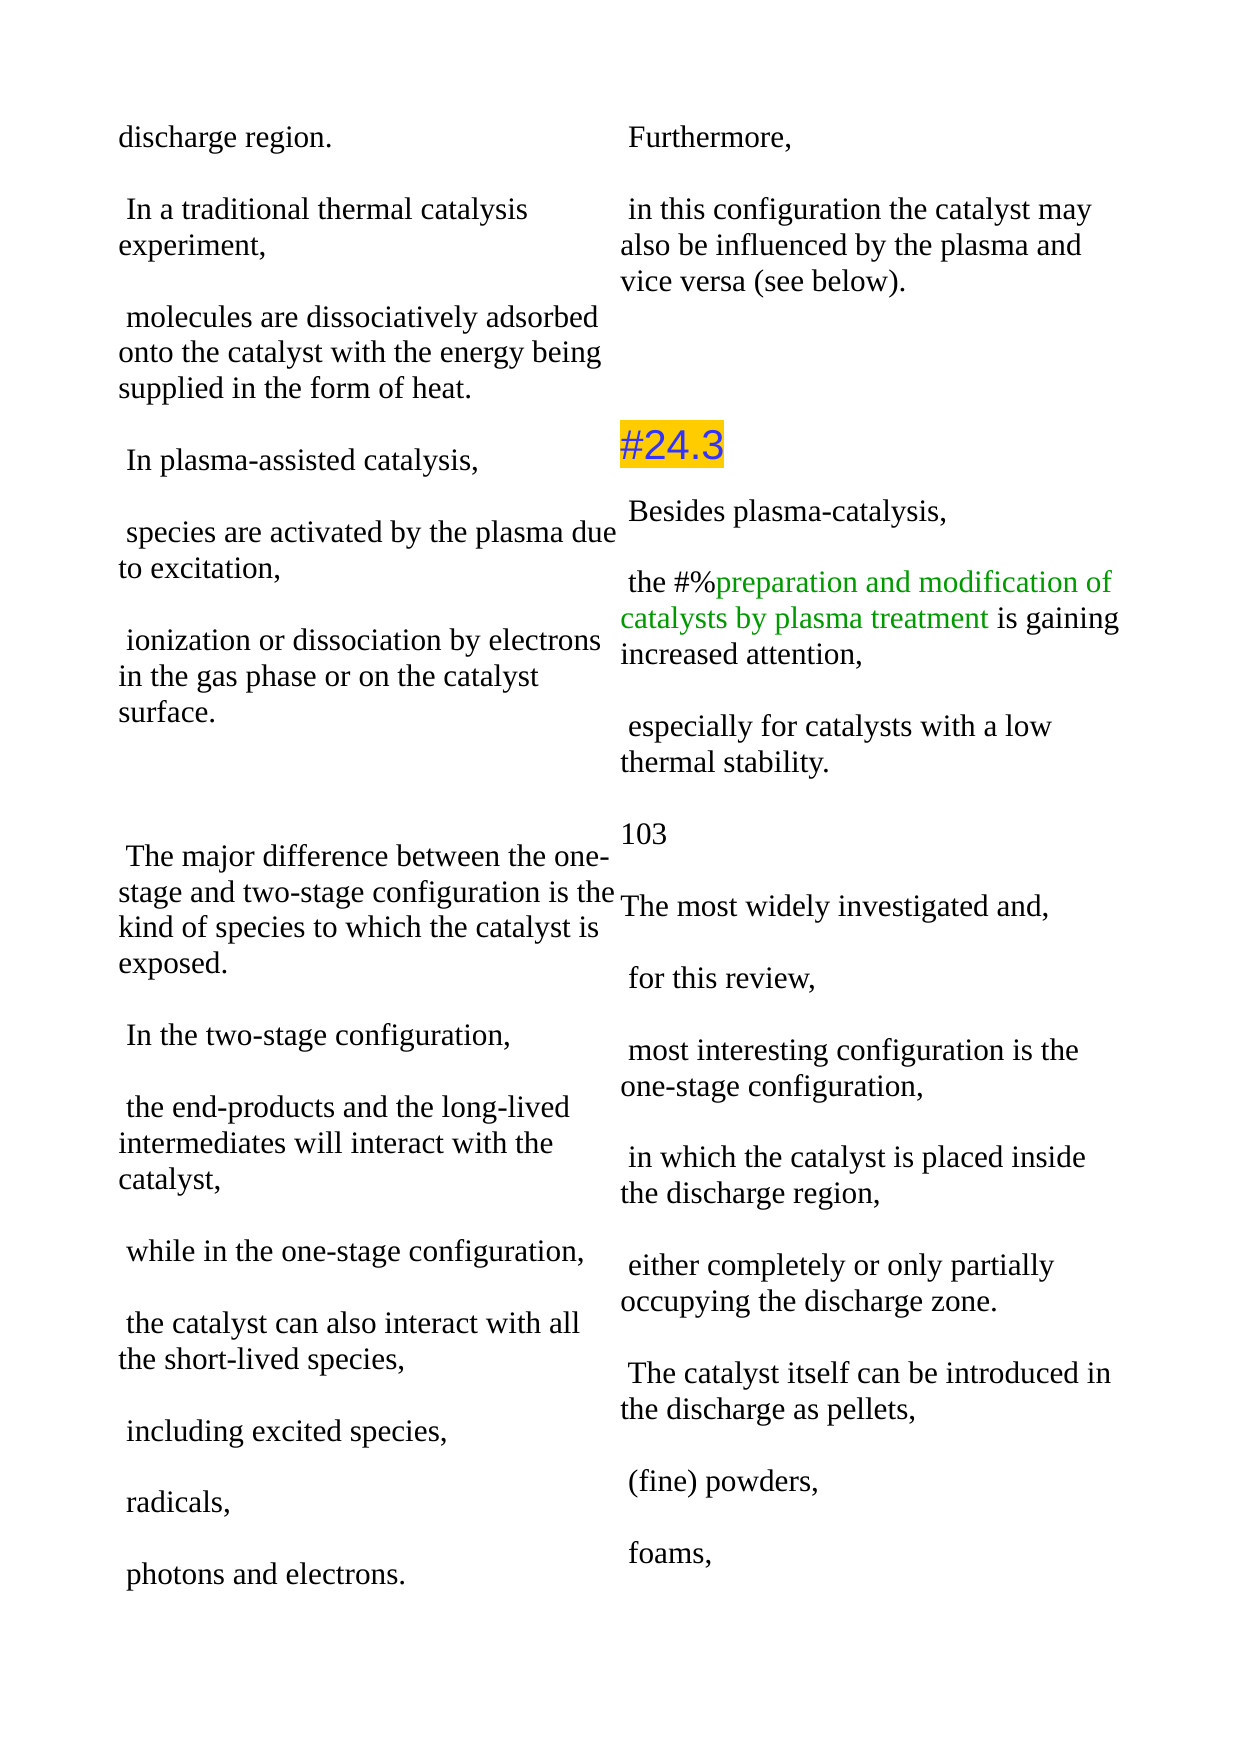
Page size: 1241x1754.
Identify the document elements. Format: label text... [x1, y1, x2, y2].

text Besides plasma-catalysis, [620, 492, 1122, 528]
text The major difference between the one-stage and two-stage configuration is the kind of species to which the catalyst is exposed. [118, 837, 620, 981]
text in which the catalyst is placed inside the discharge region, [620, 1139, 1122, 1211]
text most interesting configuration is the one-stage configuration, [620, 1031, 1122, 1103]
text the #%preparation and modification of catalysts by plasma treatment is gaining increased attention, [620, 564, 1122, 672]
text discharge region. [118, 118, 620, 154]
text molecules are dissociatively adsorbed onto the catalyst with the energy being supplied in the form of heat. [118, 298, 620, 406]
text In plasma-assisted catalysis, [118, 442, 620, 477]
text especially for catalysts with a low thermal stability. [620, 707, 1122, 779]
text Furthermore, [620, 118, 1122, 154]
text for this review, [620, 959, 1122, 995]
text 103 [620, 815, 1122, 851]
text In a traditional thermal catalysis experiment, [118, 190, 620, 262]
text radicals, [118, 1484, 620, 1520]
text #24.3 [620, 420, 1122, 468]
text ionization or dissociation by electrons in the gas phase or on the catalyst surface. [118, 621, 620, 729]
text species are activated by the plasma due to excitation, [118, 513, 620, 585]
text The catalyst itself can be introduced in the discharge as pellets, [620, 1354, 1122, 1426]
text (fine) powders, [620, 1462, 1122, 1498]
text photons and electrons. [118, 1556, 620, 1592]
text either completely or only partially occupying the discharge zone. [620, 1247, 1122, 1318]
text The most widely investigated and, [620, 887, 1122, 923]
text while in the one-stage configuration, [118, 1232, 620, 1268]
text In the two-stage configuration, [118, 1017, 620, 1052]
text the end-products and the long-lived intermediates will interact with the catalyst, [118, 1088, 620, 1196]
text foams, [620, 1534, 1122, 1570]
text in this configuration the catalyst may also be influenced by the plasma and vice versa (see below). [620, 190, 1122, 298]
text including excited species, [118, 1412, 620, 1448]
text the catalyst can also interact with all the short-lived species, [118, 1304, 620, 1376]
